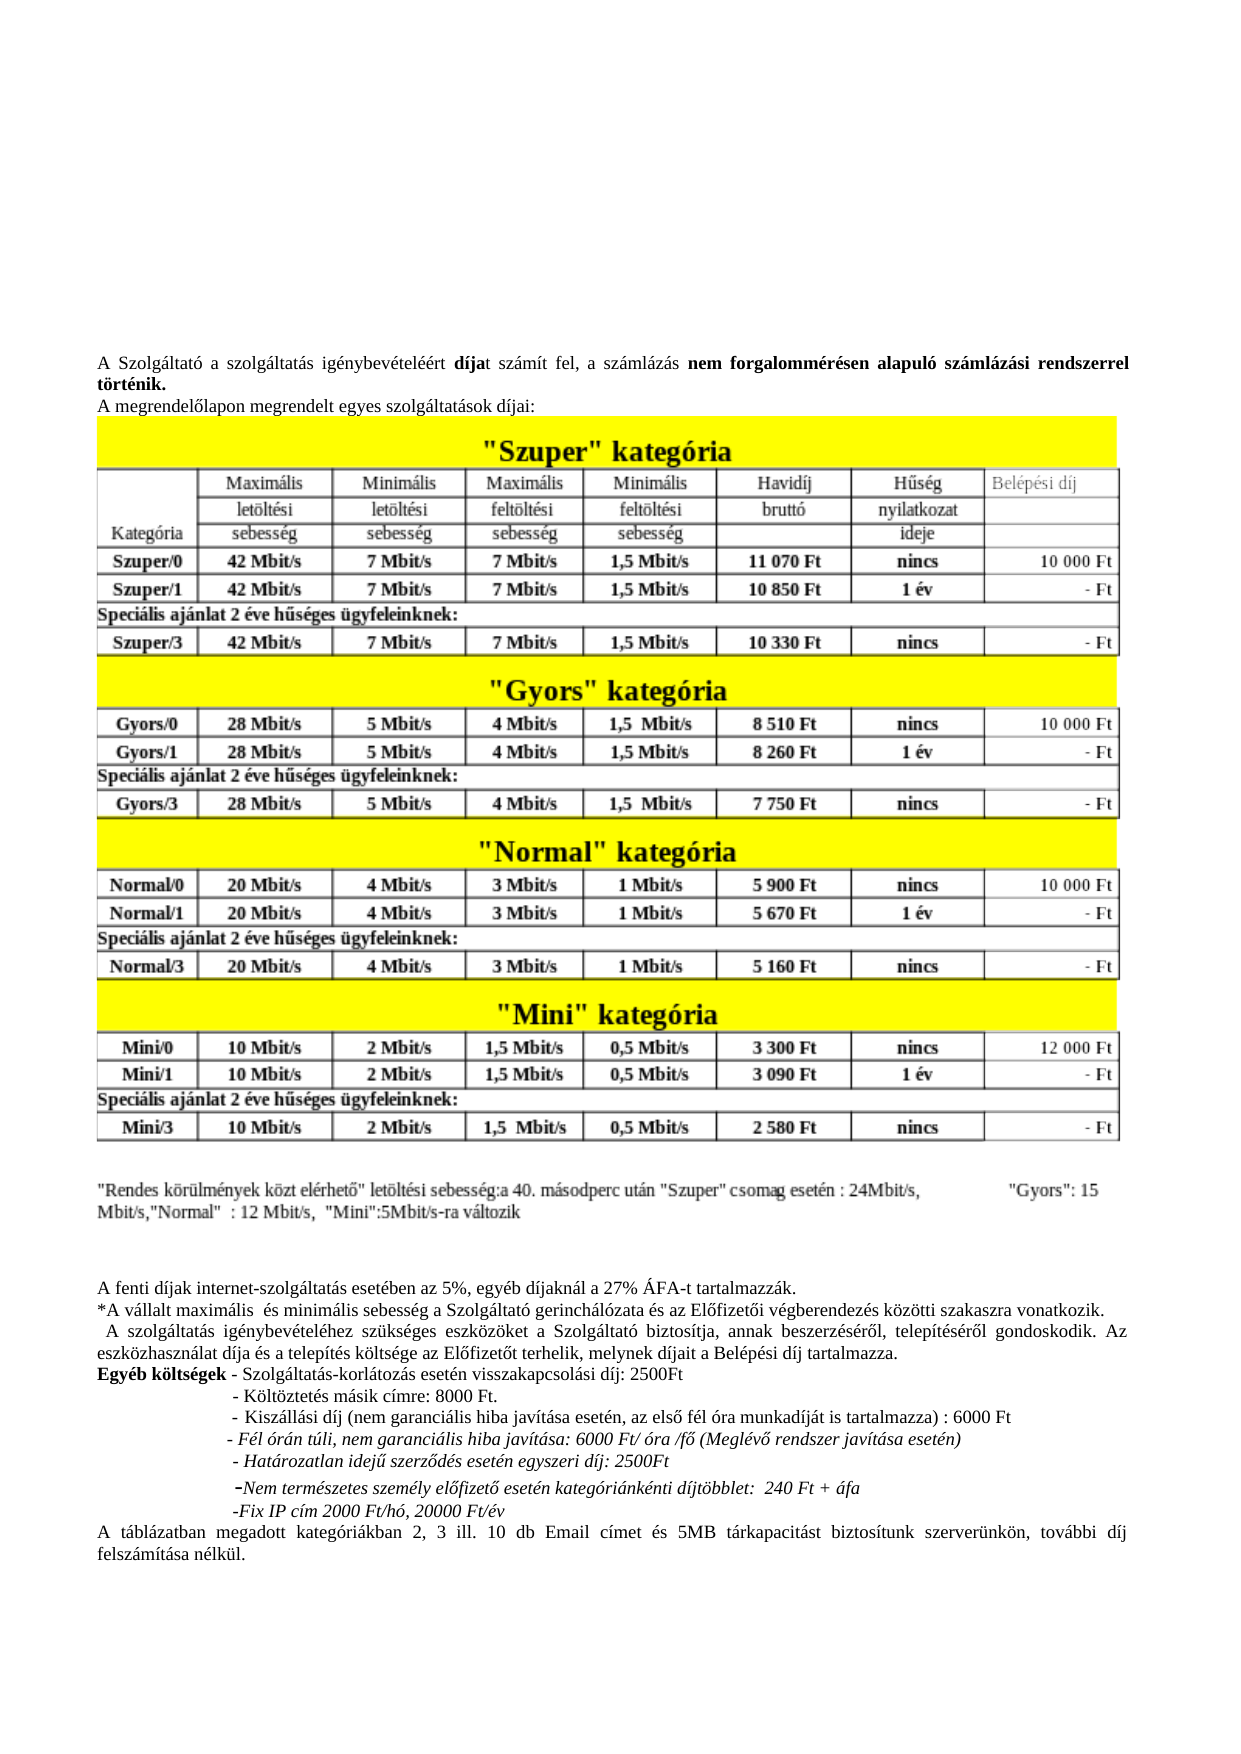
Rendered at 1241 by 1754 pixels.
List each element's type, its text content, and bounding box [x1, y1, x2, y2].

text Egyéb költségek - Szolgáltatás-korlátozás esetén visszakapcsolási díj: 2500Ft [97, 1363, 1130, 1385]
text *A vállalt maximális és minimális sebesség a Szolgáltató gerinchálózata és az Előfizetői végberendezés közötti szakaszra vonatkozik. [97, 1299, 1130, 1320]
text A megrendelőlapon megrendelt egyes szolgáltatások díjai: [97, 395, 1130, 416]
text A fenti díjak internet-szolgáltatás esetében az 5%, egyéb díjaknál a 27% ÁFA-t tartalmazzák. [97, 1277, 1130, 1299]
text A táblázatban megadott kategóriákban 2, 3 ill. 10 db Email címet és 5MB tárkapacitást biztosítunk szerverünkön, további díj felszámítása nélkül. [97, 1521, 1130, 1564]
text -Fix IP cím 2000 Ft/hó, 20000 Ft/év [97, 1500, 1130, 1521]
text - Fél órán túli, nem garanciális hiba javítása: 6000 Ft/ óra /fő (Meglévő rendszer javítása esetén) [97, 1428, 1130, 1449]
text - Kiszállási díj (nem garanciális hiba javítása esetén, az első fél óra munkadíját is tartalmazza) : 6000 Ft [97, 1406, 1130, 1428]
text - Határozatlan idejű szerződés esetén egyszeri díj: 2500Ft [97, 1449, 1130, 1471]
text -Nem természetes személy előfizető esetén kategóriánkénti díjtöbblet: 240 Ft + áfa [97, 1471, 1130, 1500]
text A Szolgáltató a szolgáltatás igénybevételéért díjat számít fel, a számlázás nem forgalommérésen alapuló számlázási rendszerrel történik. [97, 352, 1130, 395]
text - Költöztetés másik címre: 8000 Ft. [97, 1385, 1130, 1406]
text A szolgáltatás igénybevételéhez szükséges eszközöket a Szolgáltató biztosítja, annak beszerzéséről, telepítéséről gondoskodik. Az eszközhasználat díja és a telepítés költsége az Előfizetőt terhelik, melynek díjait a Belépési díj tartalmazza. [97, 1320, 1130, 1363]
